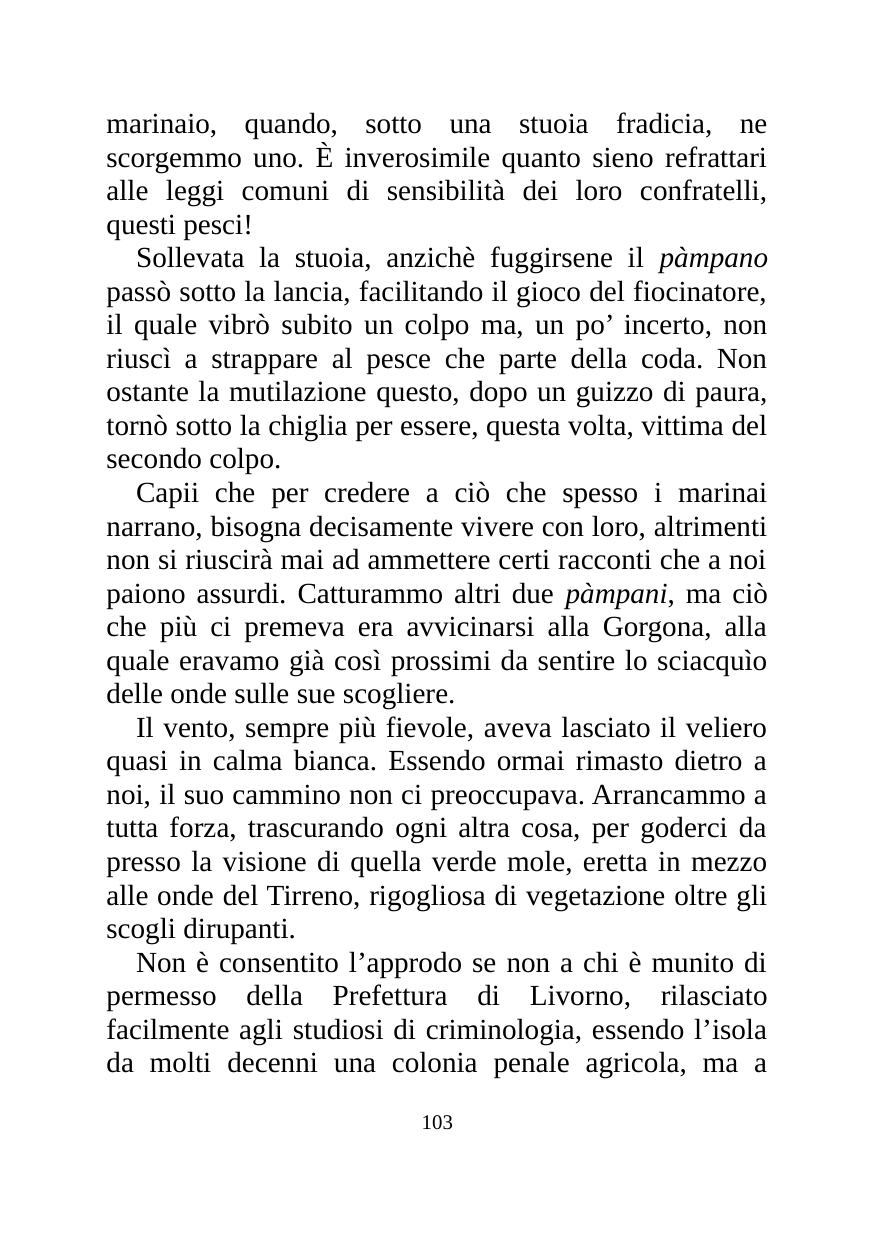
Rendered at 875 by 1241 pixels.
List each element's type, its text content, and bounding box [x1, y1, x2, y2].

text Il vento, sempre più fievole, aveva lasciato il veliero quasi in calma bianca. Essendo ormai rimasto dietro a noi, il suo cammino non ci preoccupava. Arrancammo a tutta forza, trascurando ogni altra cosa, per goderci da presso la visione di quella verde mole, eretta in mezzo alle onde del Tirreno, rigogliosa di vegetazione oltre gli scogli dirupanti. [106, 710, 768, 945]
text Sollevata la stuoia, anzichè fuggirsene il pàmpano passò sotto la lancia, facilitando il gioco del fiocinatore, il quale vibrò subito un colpo ma, un po’ incerto, non riuscì a strappare al pesce che parte della coda. Non ostante la mutilazione questo, dopo un guizzo di paura, tornò sotto la chiglia per essere, questa volta, vittima del secondo colpo. [106, 240, 768, 475]
text Non è consentito l’approdo se non a chi è munito di permesso della Prefettura di Livorno, rilasciato facilmente agli studiosi di criminologia, essendo l’isola da molti decenni una colonia penale agricola, ma a [106, 945, 768, 1079]
text marinaio, quando, sotto una stuoia fradicia, ne scorgemmo uno. È inverosimile quanto sieno refrattari alle leggi comuni di sensibilità dei loro confratelli, questi pesci! [106, 106, 768, 240]
text Capii che per credere a ciò che spesso i marinai narrano, bisogna decisamente vivere con loro, altrimenti non si riuscirà mai ad ammettere certi racconti che a noi paiono assurdi. Catturammo altri due pàmpani, ma ciò che più ci premeva era avvicinarsi alla Gorgona, alla quale eravamo già così prossimi da sentire lo sciacquìo delle onde sulle sue scogliere. [106, 475, 768, 710]
